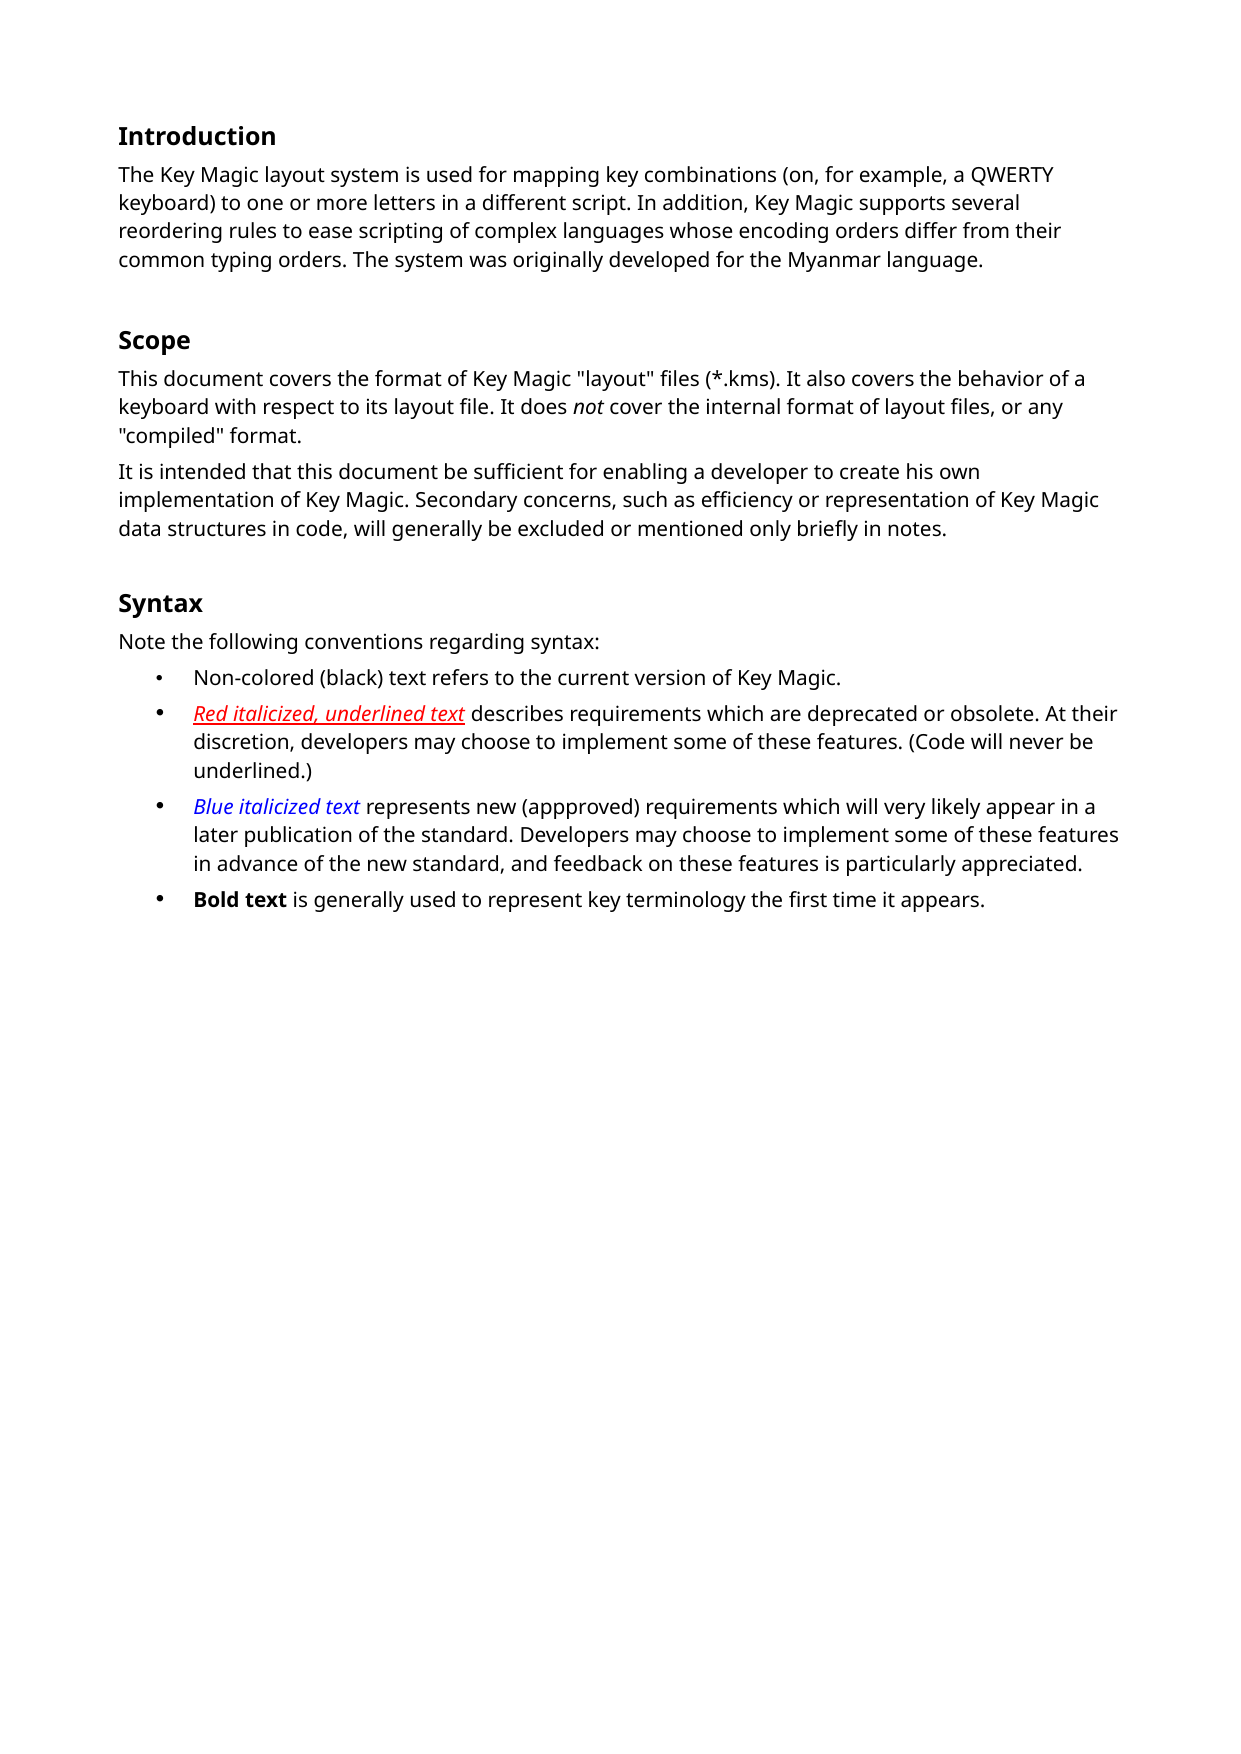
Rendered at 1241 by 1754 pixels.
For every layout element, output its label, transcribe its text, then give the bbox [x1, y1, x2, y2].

text This document covers the format of Key Magic "layout" files (*.kms). It also covers the behavior of a keyboard with respect to its layout file. It does not cover the internal format of layout files, or any "compiled" format. [118, 364, 1122, 449]
text Syntax [118, 586, 1122, 620]
text Scope [118, 322, 1122, 357]
text It is intended that this document be sufficient for enabling a developer to create his own implementation of Key Magic. Secondary concerns, such as efficiency or representation of Key Magic data structures in code, will generally be excluded or mentioned only briefly in notes. [118, 457, 1122, 542]
text The Key Magic layout system is used for mapping key combinations (on, for example, a QWERTY keyboard) to one or more letters in a different script. In addition, Key Magic supports several reordering rules to ease scripting of complex languages whose encoding orders differ from their common typing orders. The system was originally developed for the Myanmar language. [118, 160, 1122, 273]
list Bold text is generally used to represent key terminology the first time it appears. [156, 885, 1122, 913]
list Non-colored (black) text refers to the current version of Key Magic. [156, 663, 1122, 692]
text Introduction [118, 118, 1122, 152]
list Red italicized, underlined text describes requirements which are deprecated or obsolete. At their discretion, developers may choose to implement some of these features. (Code will never be underlined.) [156, 699, 1122, 784]
text Note the following conventions regarding syntax: [118, 627, 1122, 656]
list Blue italicized text represents new (appproved) requirements which will very likely appear in a later publication of the standard. Developers may choose to implement some of these features in advance of the new standard, and feedback on these features is particularly appreciated. [156, 792, 1122, 877]
